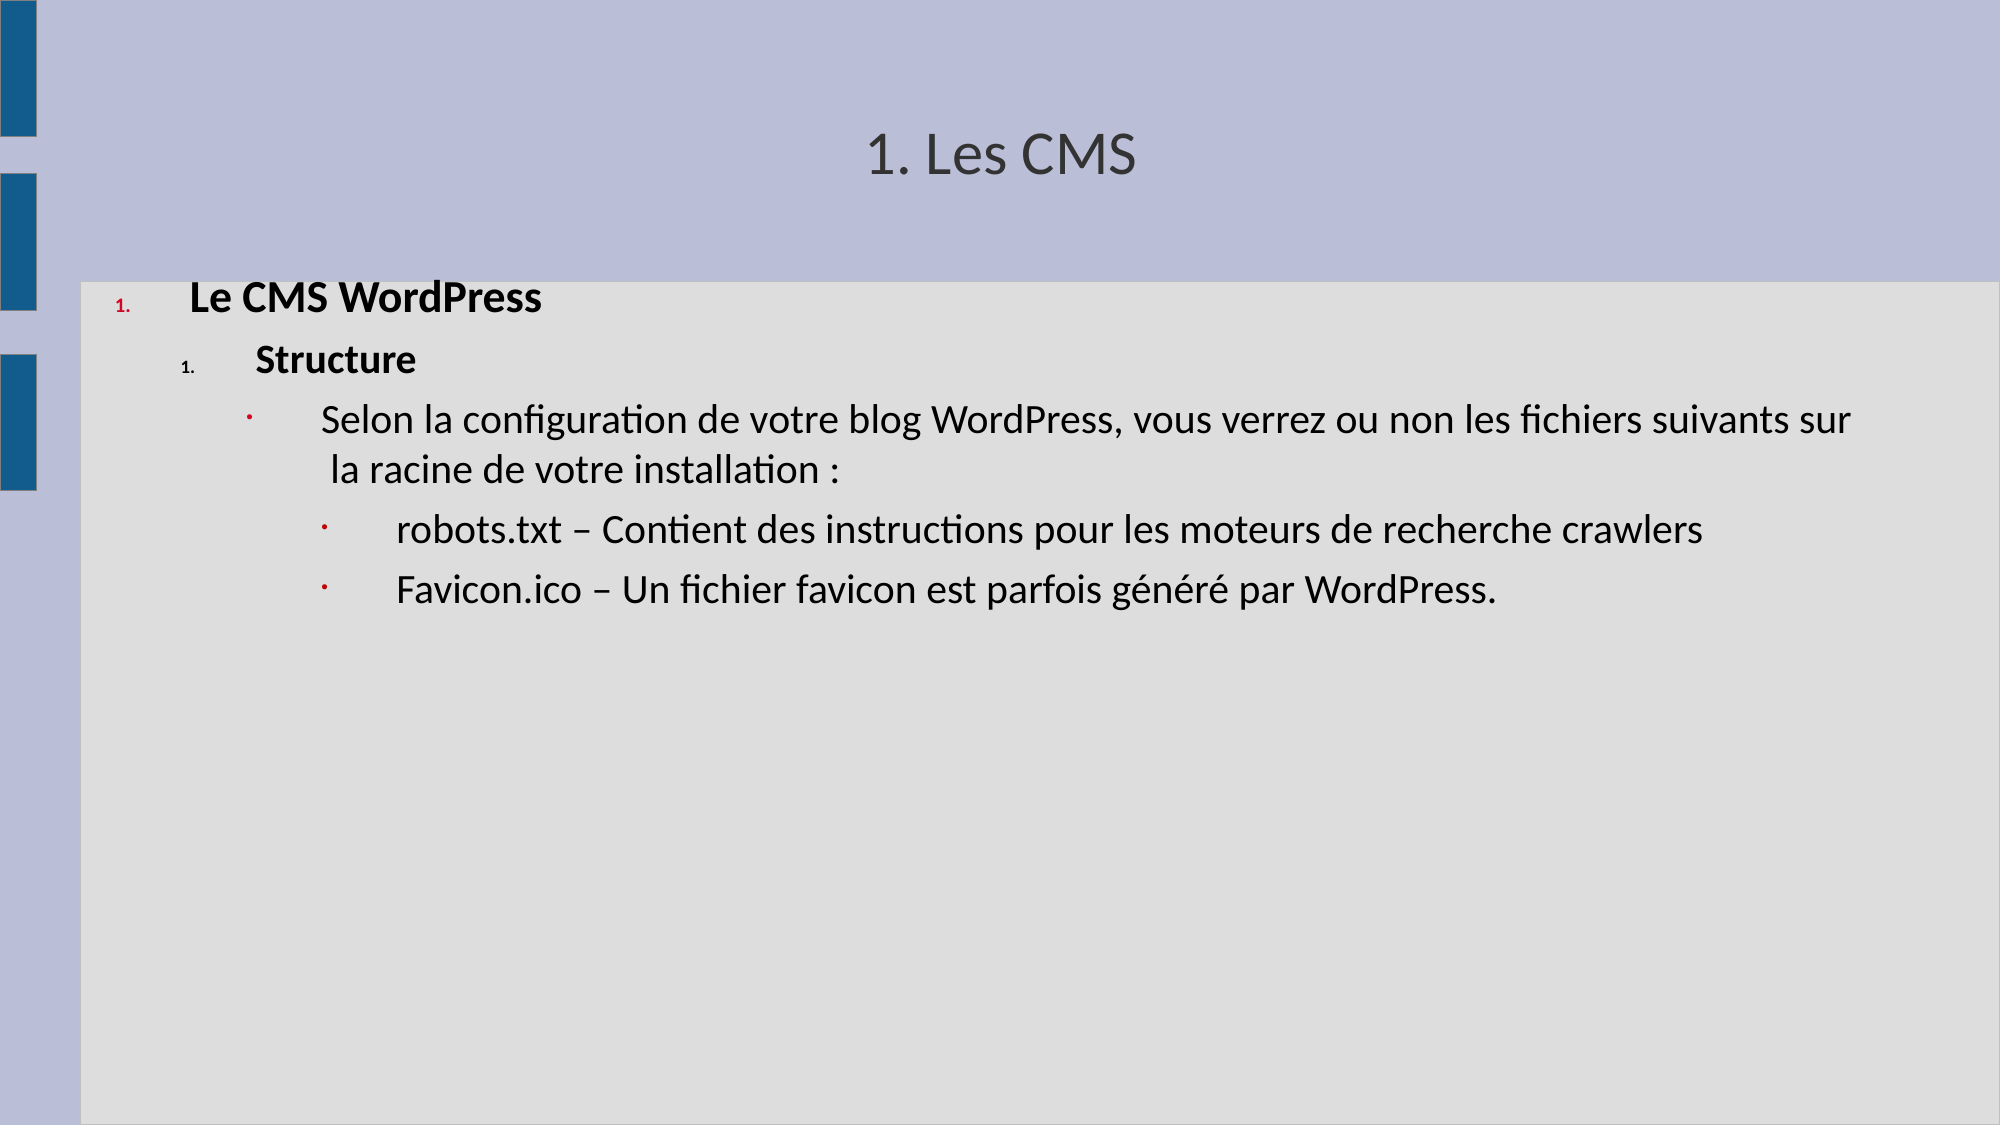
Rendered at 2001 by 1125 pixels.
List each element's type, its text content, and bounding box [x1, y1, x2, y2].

text_box Le CMS WordPress Structure Selon la configuration de votre blog WordPress, vous verrez ou non les fichiers suivants sur la racine de votre installation : robots.txt – Contient des instructions pour les moteurs de recherche crawlers Favicon.ico – Un fichier favicon est parfois généré par WordPress. [112, 254, 1854, 613]
title 1. Les CMS [859, 109, 1141, 254]
